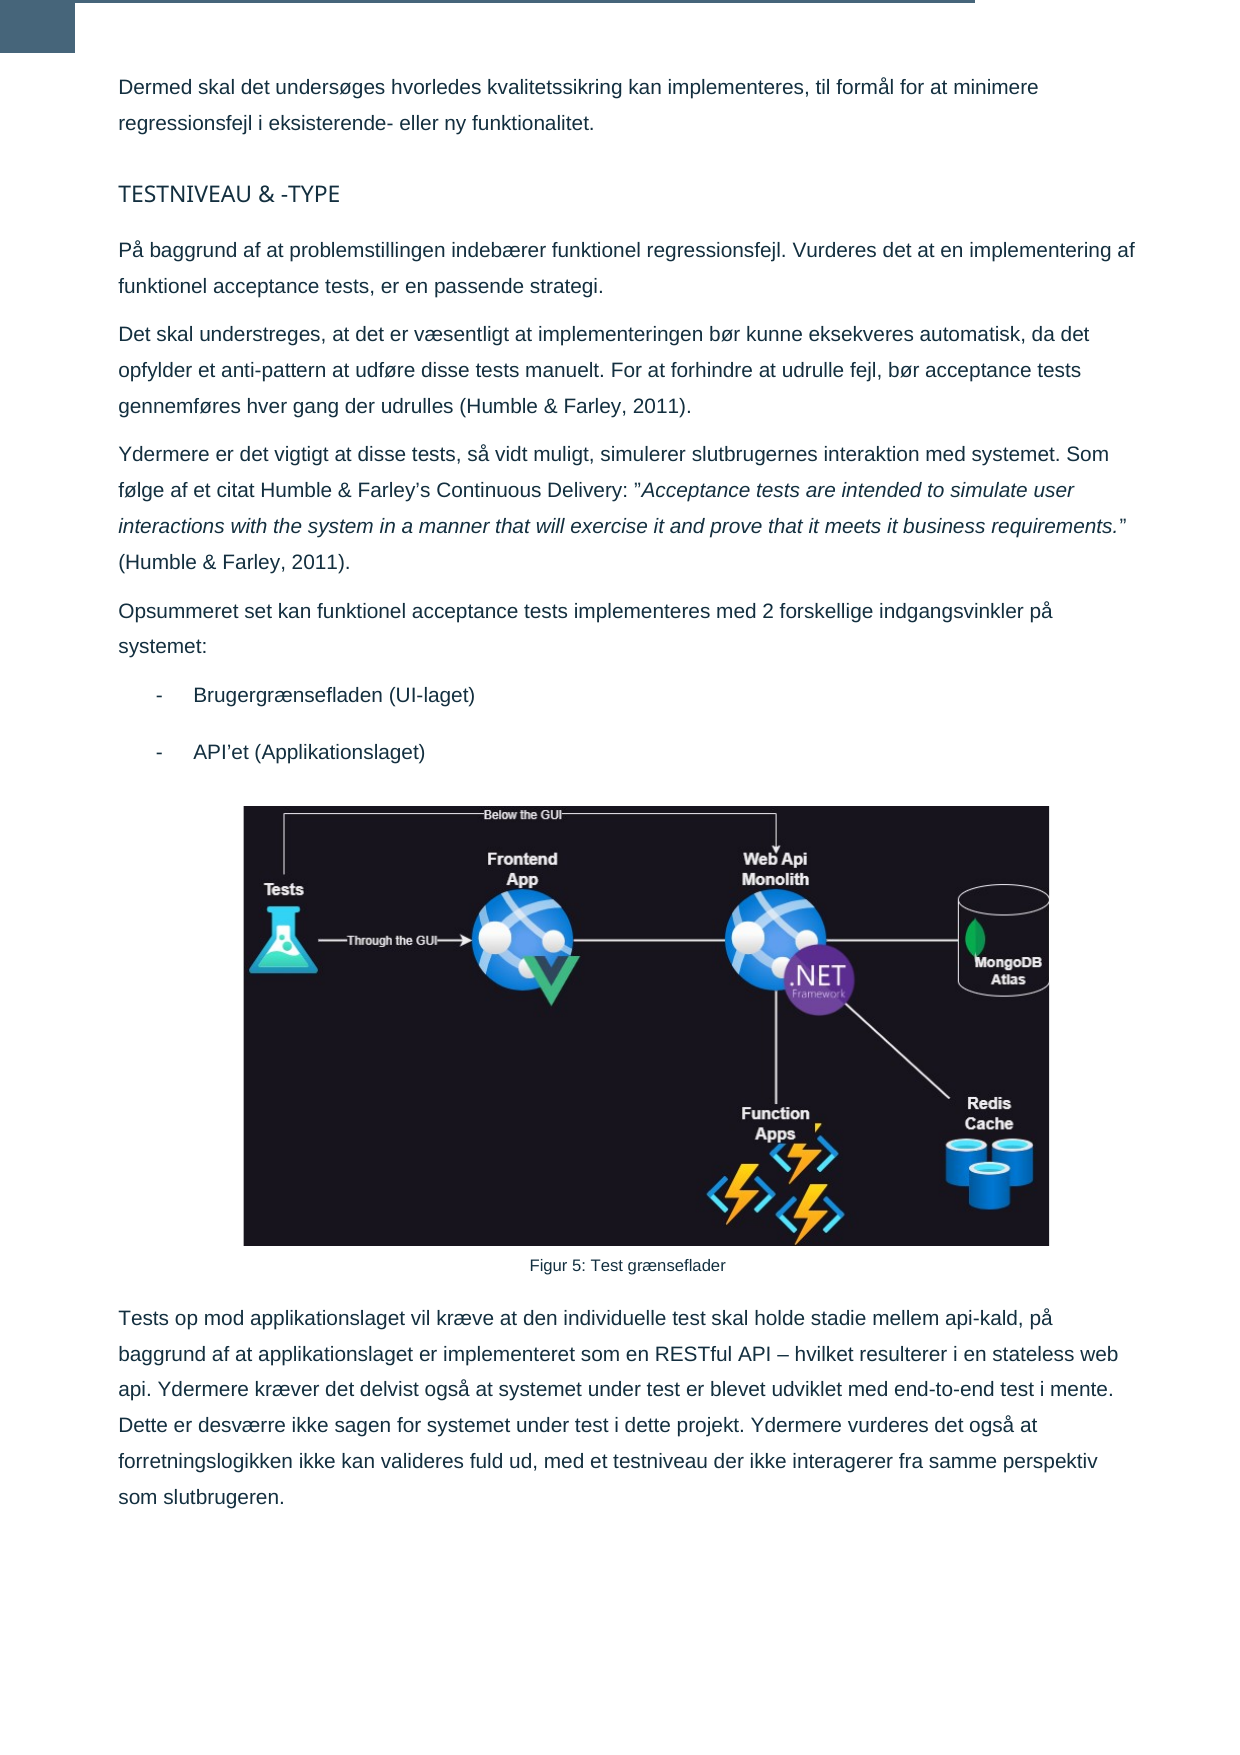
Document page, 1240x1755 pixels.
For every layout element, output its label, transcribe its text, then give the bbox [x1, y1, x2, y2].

text På baggrund af at problemstillingen indebærer funktionel regressionsfejl. Vurderes det at en implementering af funktionel acceptance tests, er en passende strategi. [118, 237, 1137, 297]
subtitle Testniveau & -Type [118, 178, 1137, 209]
list Brugergrænsefladen (UI-laget) [156, 683, 1137, 707]
text Dermed skal det undersøges hvorledes kvalitetssikring kan implementeres, til formål for at minimere regressionsfejl i eksisterende- eller ny funktionalitet. [118, 75, 1137, 135]
text Ydermere er det vigtigt at disse tests, så vidt muligt, simulerer slutbrugernes interaktion med systemet. Som følge af et citat Humble & Farley’s Continuous Delivery: ”Acceptance tests are intended to simulate user interactions with the system in a manner that will exercise it and prove that it meets it business requirements.” (Humble & Farley, 2011). [118, 442, 1137, 574]
text Figur 5: Test grænseflader [118, 1256, 1137, 1275]
list API’et (Applikationslaget) [156, 739, 1137, 763]
text Tests op mod applikationslaget vil kræve at den individuelle test skal holde stadie mellem api-kald, på baggrund af at applikationslaget er implementeret som en RESTful API – hvilket resulterer i en stateless web api. Ydermere kræver det delvist også at systemet under test er blevet udviklet med end-to-end test i mente. Dette er desværre ikke sagen for systemet under test i dette projekt. Ydermere vurderes det også at forretningslogikken ikke kan valideres fuld ud, med et testniveau der ikke interagerer fra samme perspektiv som slutbrugeren. [118, 1305, 1137, 1509]
text Det skal understreges, at det er væsentligt at implementeringen bør kunne eksekveres automatisk, da det opfylder et anti-pattern at udføre disse tests manuelt. For at forhindre at udrulle fejl, bør acceptance tests gennemføres hver gang der udrulles (Humble & Farley, 2011). [118, 322, 1137, 418]
text Opsummeret set kan funktionel acceptance tests implementeres med 2 forskellige indgangsvinkler på systemet: [118, 598, 1137, 658]
